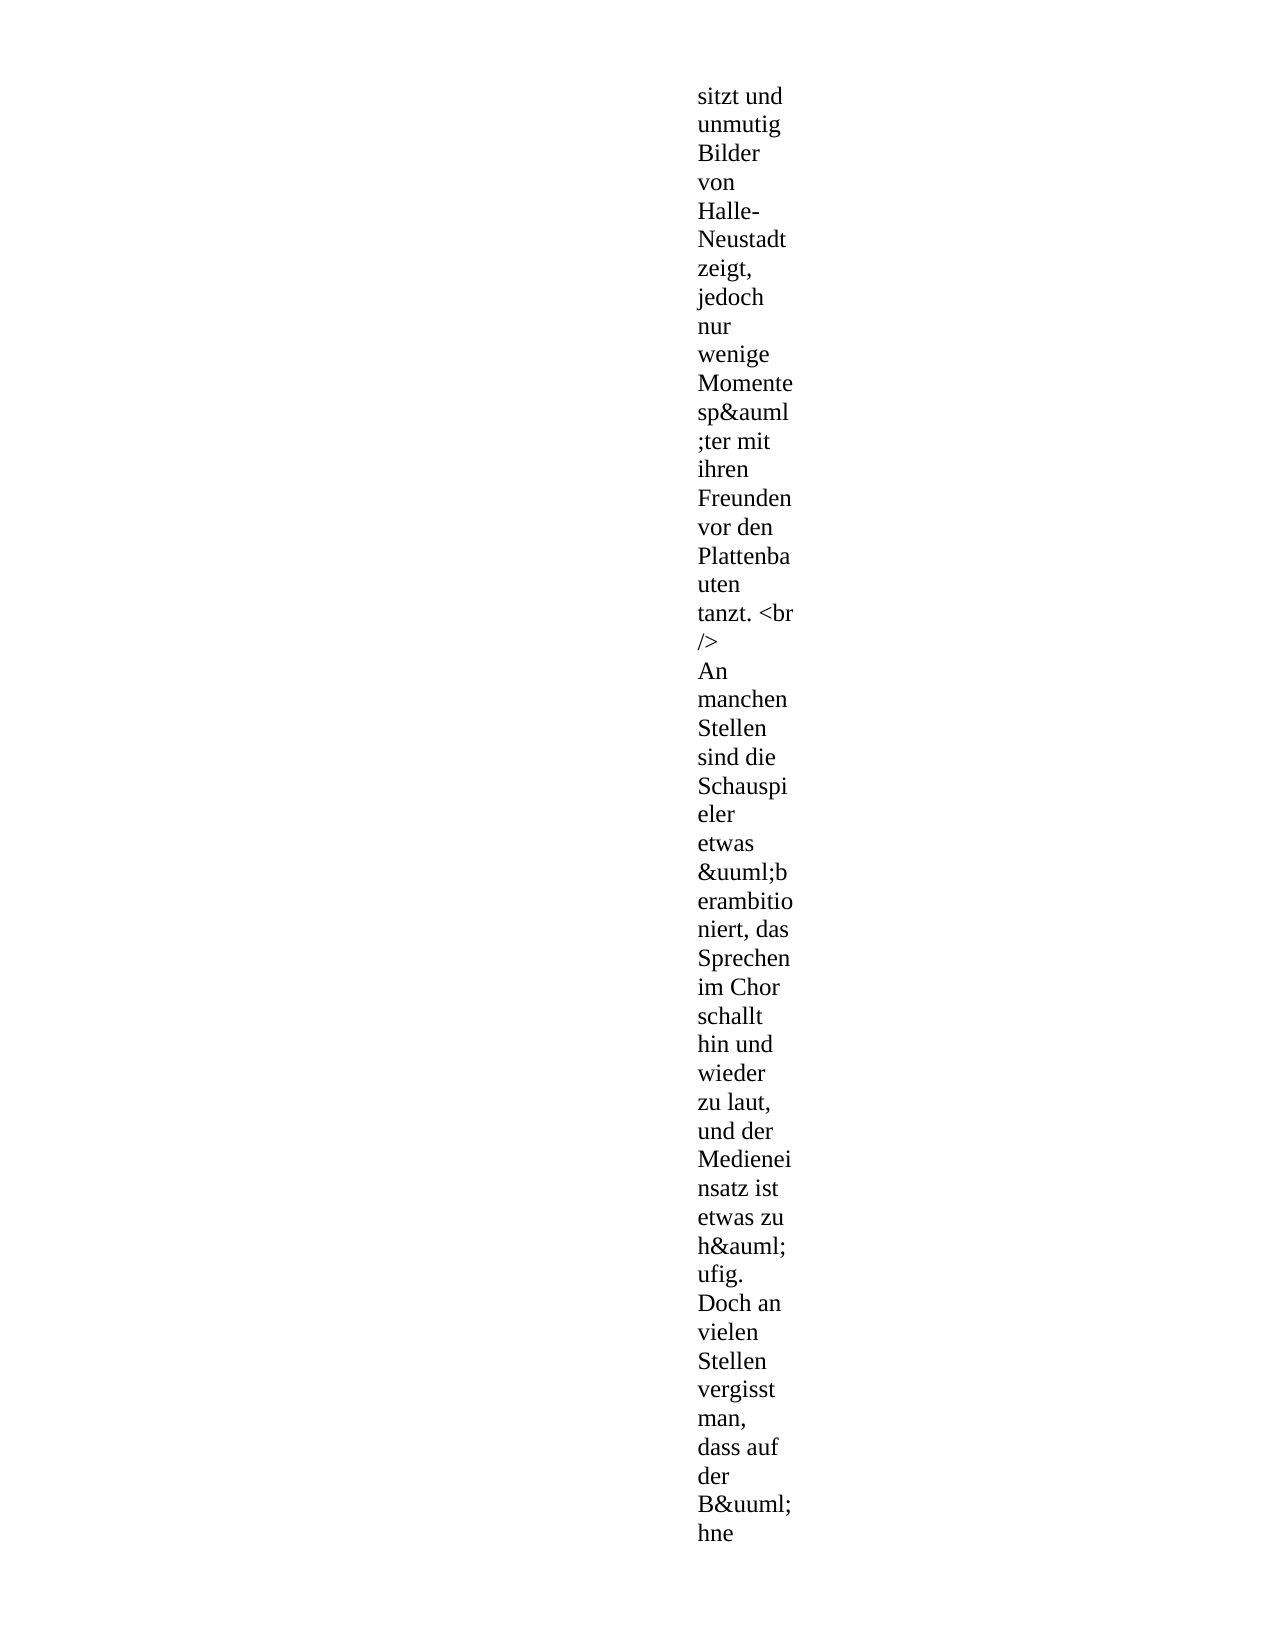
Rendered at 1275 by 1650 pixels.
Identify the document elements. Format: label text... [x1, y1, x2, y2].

table_cell [800, 75, 908, 1553]
table_cell [367, 75, 475, 1553]
table_cell [258, 75, 367, 1553]
table_cell [475, 75, 583, 1553]
table_cell [150, 75, 258, 1553]
table_cell [908, 75, 1017, 1553]
table_cell [583, 75, 692, 1553]
table_cell sitzt und unmutig Bilder von Halle-Neustadt zeigt, jedoch nur wenige Momente sp&auml;ter mit ihren Freunden vor den Plattenbauten tanzt. <br /> An manchen Stellen sind die Schauspieler etwas &uuml;berambitioniert, das Sprechen im Chor schallt hin und wieder zu laut, und der Medieneinsatz ist etwas zu h&auml;ufig. Doch an vielen Stellen vergisst man, dass auf der B&uuml;hne [692, 75, 800, 1553]
table_cell [1017, 75, 1125, 1553]
